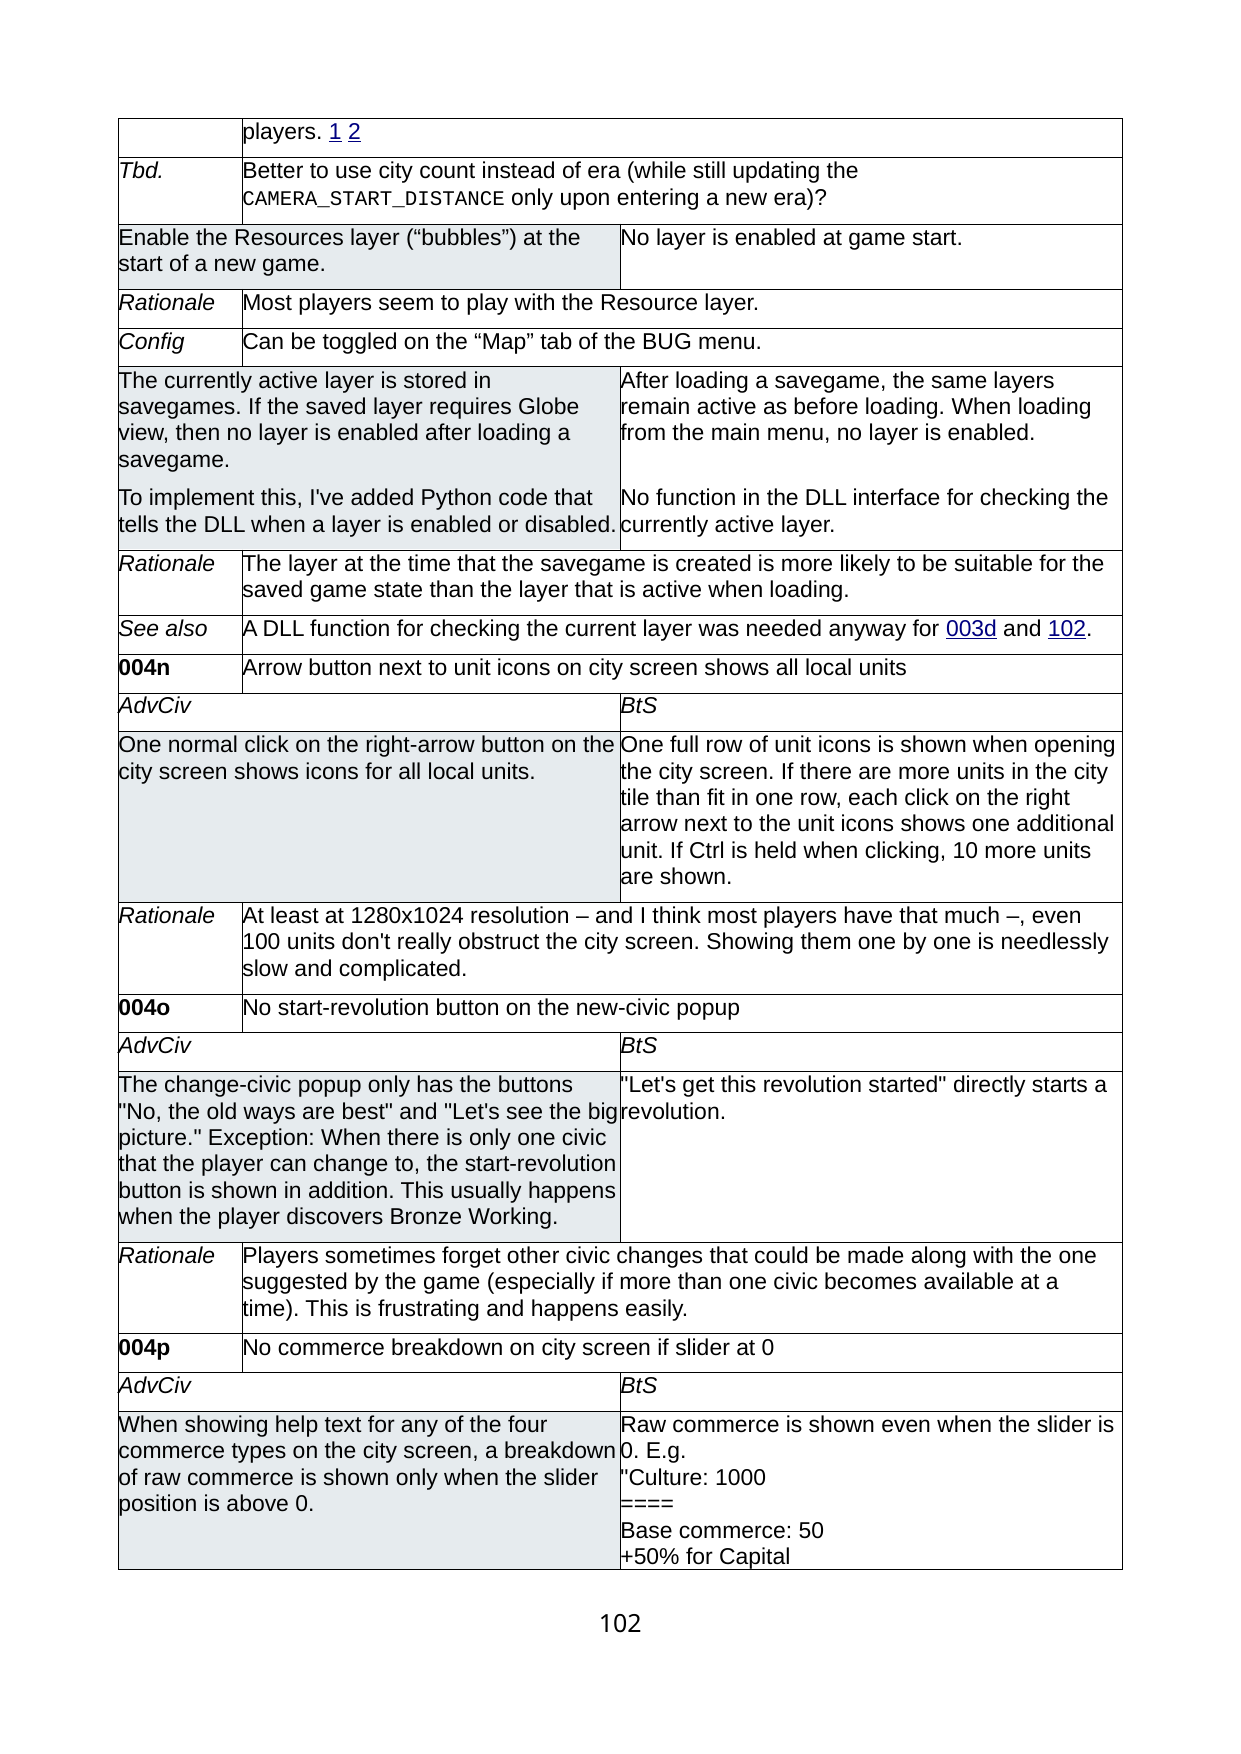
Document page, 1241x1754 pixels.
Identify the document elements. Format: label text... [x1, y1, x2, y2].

table_cell BtS [621, 694, 1122, 731]
table_cell Tbd. [119, 158, 242, 223]
table_cell Rationale [119, 1243, 242, 1333]
table_cell AdvCiv [119, 1033, 620, 1071]
table_cell See also [119, 616, 242, 653]
table_cell The layer at the time that the savegame is created is more likely to be suitable for the saved game state than the layer that is active when loading. [243, 551, 1122, 615]
table_cell Config [119, 329, 242, 366]
table_cell The currently active layer is stored in savegames. If the saved layer requires Globe view, then no layer is enabled after loading a savegame. To implement this, I've added Python code that tells the DLL when a layer is enabled or disabled. [119, 367, 620, 549]
table_cell No commerce breakdown on city screen if slider at 0 [243, 1334, 1122, 1372]
table_cell Better to use city count instead of era (while still updating the CAMERA_START_DISTANCE only upon entering a new era)? [243, 158, 1122, 223]
table_cell 004n [119, 655, 242, 692]
table_cell Players sometimes forget other civic changes that could be made along with the one suggested by the game (especially if more than one civic becomes available at a time). This is frustrating and happens easily. [243, 1243, 1122, 1333]
table_cell Arrow button next to unit icons on city screen shows all local units [243, 655, 1122, 692]
table_cell Enable the Resources layer (“bubbles”) at the start of a new game. [119, 225, 620, 289]
table_cell At least at 1280x1024 resolution – and I think most players have that much –, even 100 units don't really obstruct the city screen. Showing them one by one is needlessly slow and complicated. [243, 903, 1122, 993]
table_cell One normal click on the right-arrow button on the city screen shows icons for all local units. [119, 732, 620, 902]
table_cell No start-revolution button on the new-civic popup [243, 995, 1122, 1032]
table_cell Rationale [119, 551, 242, 615]
table_cell 004o [119, 995, 242, 1032]
table_cell Rationale [119, 903, 242, 993]
table_cell When showing help text for any of the four commerce types on the city screen, a breakdown of raw commerce is shown only when the slider position is above 0. [119, 1412, 620, 1569]
table_cell One full row of unit icons is shown when opening the city screen. If there are more units in the city tile than fit in one row, each click on the right arrow next to the unit icons shows one additional unit. If Ctrl is held when clicking, 10 more units are shown. [621, 732, 1122, 902]
table_cell [119, 119, 242, 157]
table_cell The change-civic popup only has the buttons "No, the old ways are best" and "Let's see the big picture." Exception: When there is only one civic that the player can change to, the start-revolution button is shown in addition. This usually happens when the player discovers Bronze Working. [119, 1072, 620, 1242]
table_cell AdvCiv [119, 694, 620, 731]
table_cell Rationale [119, 290, 242, 328]
table_cell BtS [621, 1373, 1122, 1411]
table_cell BtS [621, 1033, 1122, 1071]
table_cell Can be toggled on the “Map” tab of the BUG menu. [243, 329, 1122, 366]
table_cell No layer is enabled at game start. [621, 225, 1122, 289]
table_cell Most players seem to play with the Resource layer. [243, 290, 1122, 328]
table_cell After loading a savegame, the same layers remain active as before loading. When loading from the main menu, no layer is enabled. No function in the DLL interface for checking the currently active layer. [621, 367, 1122, 549]
table_cell "Let's get this revolution started" directly starts a revolution. [621, 1072, 1122, 1242]
table_cell AdvCiv [119, 1373, 620, 1411]
table_cell 004p [119, 1334, 242, 1372]
table_cell A DLL function for checking the current layer was needed anyway for 003d and 102. [243, 616, 1122, 653]
table_cell Raw commerce is shown even when the slider is 0. E.g. "Culture: 1000 ==== Base commerce: 50 +50% for Capital [621, 1412, 1122, 1569]
table_cell players. 1 2 [243, 119, 1122, 157]
